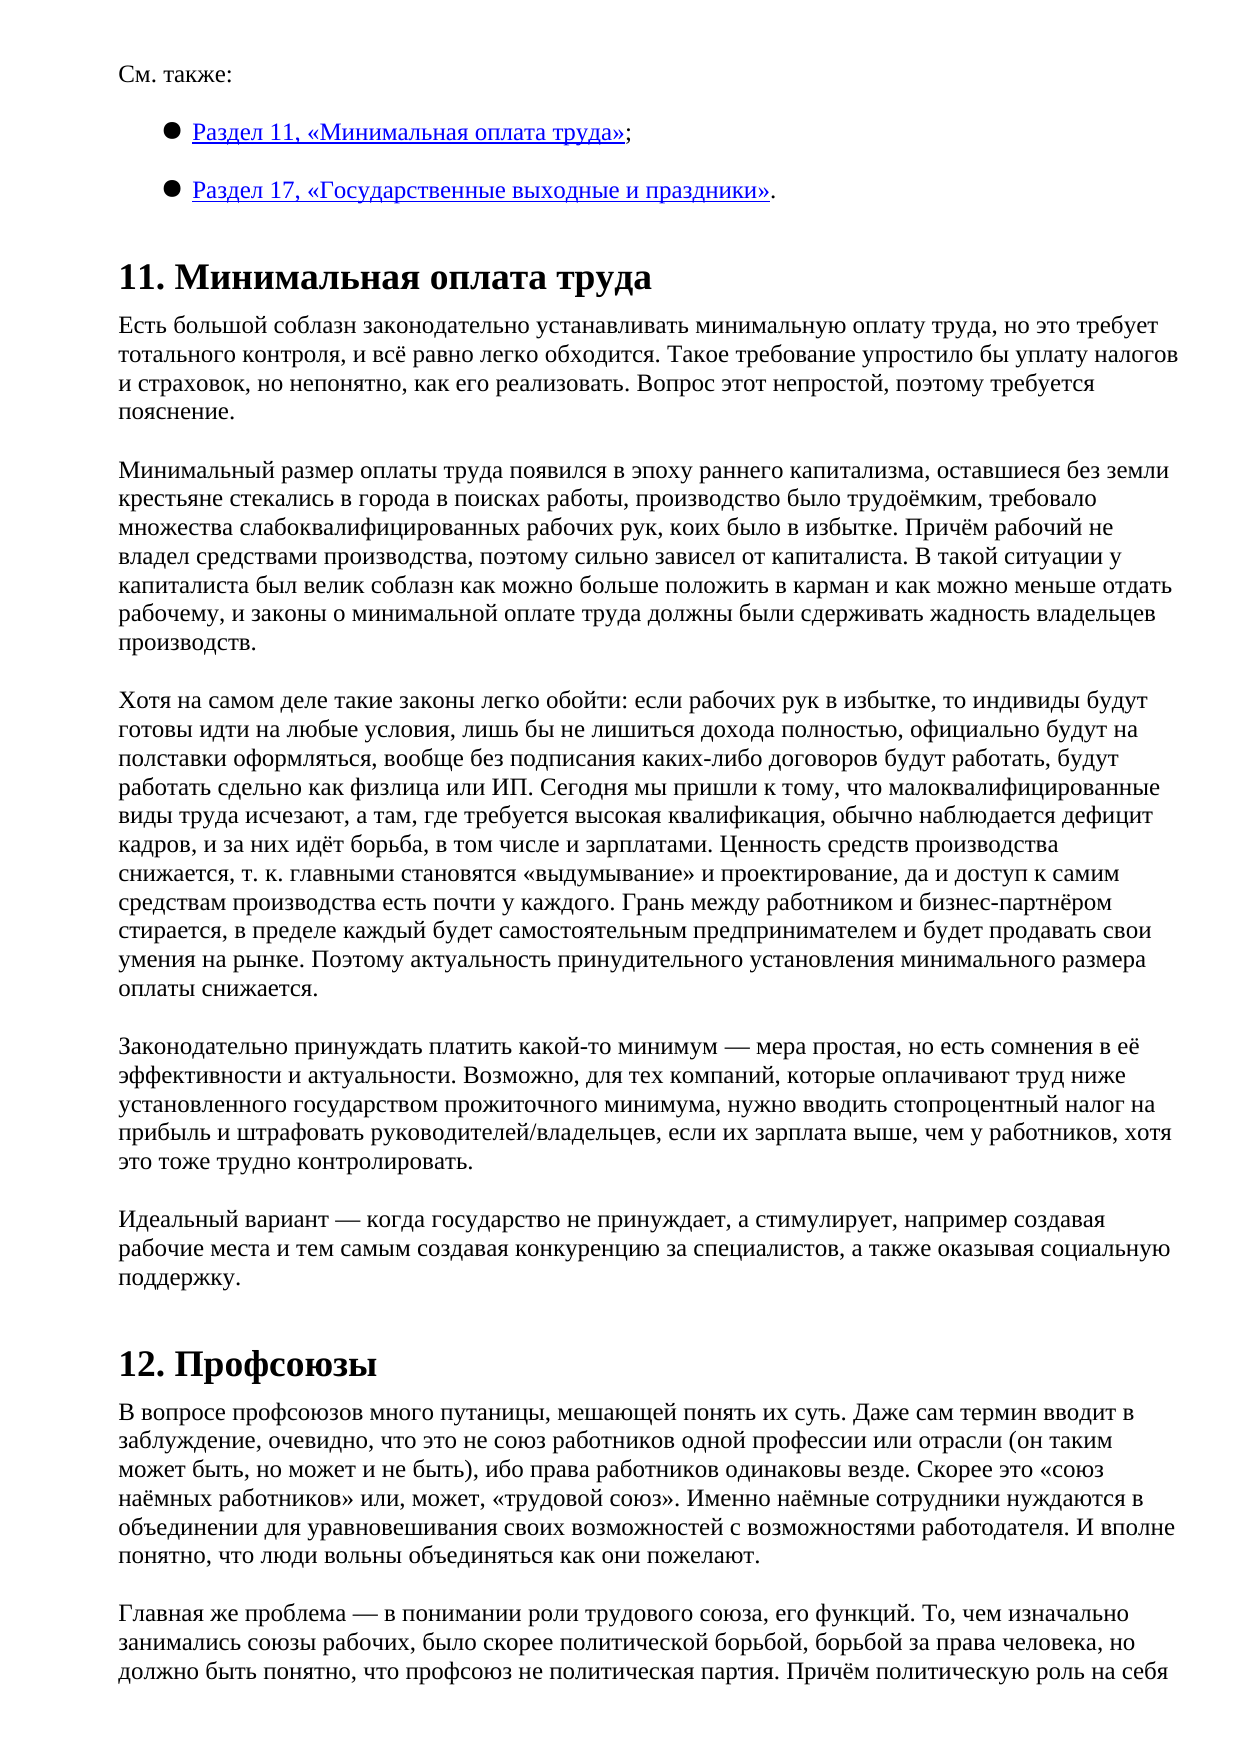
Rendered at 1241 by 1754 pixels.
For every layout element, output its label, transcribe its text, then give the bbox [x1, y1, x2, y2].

text Минимальный размер оплаты труда появился в эпоху раннего капитализма, оставшиеся без земли крестьяне стекались в города в поисках работы, производство было трудоёмким, требовало множества слабоквалифицированных рабочих рук, коих было в избытке. Причём рабочий не владел средствами производства, поэтому сильно зависел от капиталиста. В такой ситуации у капиталиста был велик соблазн как можно больше положить в карман и как можно меньше отдать рабочему, и законы о минимальной оплате труда должны были сдерживать жадность владельцев производств. [118, 455, 1181, 656]
text См. также: [118, 59, 1181, 88]
list Раздел 11, «Минимальная оплата труда»; [162, 117, 1181, 146]
subtitle 12. Профсоюзы [118, 1341, 1181, 1384]
text Законодательно принуждать платить какой-то минимум — мера простая, но есть сомнения в её эффективности и актуальности. Возможно, для тех компаний, которые оплачивают труд ниже установленного государством прожиточного минимума, нужно вводить стопроцентный налог на прибыль и штрафовать руководителей/владельцев, если их зарплата выше, чем у работников, хотя это тоже трудно контролировать. [118, 1031, 1181, 1175]
subtitle 11. Минимальная оплата труда [118, 254, 1181, 298]
list Раздел 17, «Государственные выходные и праздники». [162, 176, 1181, 204]
text Идеальный вариант — когда государство не принуждает, а стимулирует, например создавая рабочие места и тем самым создавая конкуренцию за специалистов, а также оказывая социальную поддержку. [118, 1204, 1181, 1291]
text Главная же проблема — в понимании роли трудового союза, его функций. То, чем изначально занимались союзы рабочих, было скорее политической борьбой, борьбой за права человека, но должно быть понятно, что профсоюз не политическая партия. Причём политическую роль на себя [118, 1598, 1181, 1685]
text Есть большой соблазн законодательно устанавливать минимальную оплату труда, но это требует тотального контроля, и всё равно легко обходится. Такое требование упростило бы уплату налогов и страховок, но непонятно, как его реализовать. Вопрос этот непростой, поэтому требуется пояснение. [118, 310, 1181, 425]
text Хотя на самом деле такие законы легко обойти: если рабочих рук в избытке, то индивиды будут готовы идти на любые условия, лишь бы не лишиться дохода полностью, официально будут на полставки оформляться, вообще без подписания каких-либо договоров будут работать, будут работать сдельно как физлица или ИП. Сегодня мы пришли к тому, что малоквалифицированные виды труда исчезают, а там, где требуется высокая квалификация, обычно наблюдается дефицит кадров, и за них идёт борьба, в том числе и зарплатами. Ценность средств производства снижается, т. к. главными становятся «выдумывание» и проектирование, да и доступ к самим средствам производства есть почти у каждого. Грань между работником и бизнес-партнёром стирается, в пределе каждый будет самостоятельным предпринимателем и будет продавать свои умения на рынке. Поэтому актуальность принудительного установления минимального размера оплаты снижается. [118, 685, 1181, 1002]
text В вопросе профсоюзов много путаницы, мешающей понять их суть. Даже сам термин вводит в заблуждение, очевидно, что это не союз работников одной профессии или отрасли (он таким может быть, но может и не быть), ибо права работников одинаковы везде. Скорее это «союз наёмных работников» или, может, «трудовой союз». Именно наёмные сотрудники нуждаются в объединении для уравновешивания своих возможностей с возможностями работодателя. И вполне понятно, что люди вольны объединяться как они пожелают. [118, 1397, 1181, 1569]
